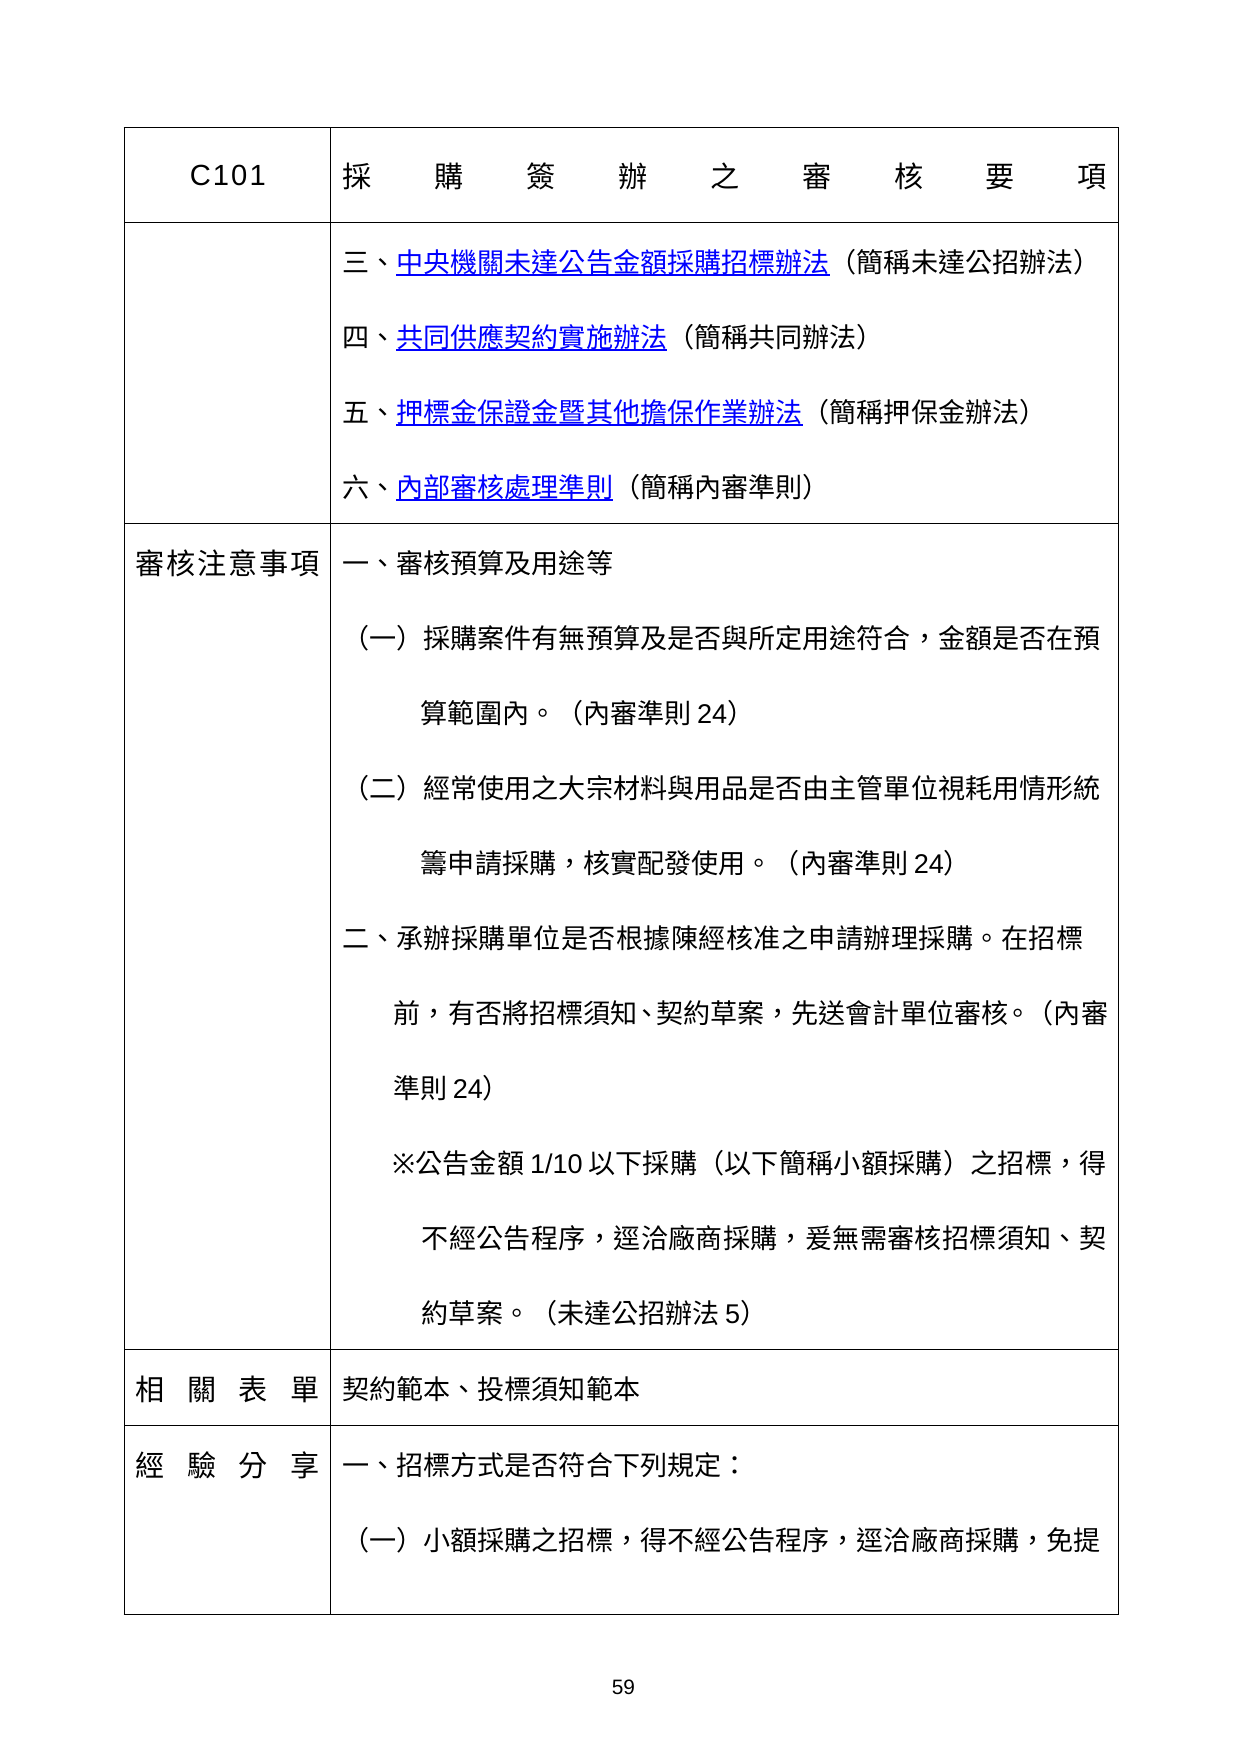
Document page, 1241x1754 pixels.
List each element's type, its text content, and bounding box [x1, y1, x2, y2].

table_cell 相關表單 [125, 1350, 330, 1425]
table_cell 一、招標方式是否符合下列規定： （一）小額採購之招標，得不經公告程序，逕洽廠商採購，免提 [331, 1426, 1118, 1613]
table_header 採購簽辦之審核要項 [331, 128, 1118, 222]
table_cell [125, 223, 330, 523]
table_cell 契約範本、投標須知範本 [331, 1350, 1118, 1425]
table_cell 經驗分享 [125, 1426, 330, 1613]
table_cell 一、審核預算及用途等 （一）採購案件有無預算及是否與所定用途符合，金額是否在預算範圍內。（內審準則24） （二）經常使用之大宗材料與用品是否由主管單位視耗用情形統籌申請採購，核實配發使用。（內審準則24） 二、承辦採購單位是否根據陳經核准之申請辦理採購。在招標前，有否將招標須知、契約草案，先送會計單位審核。（內審準則24） ※公告金額1/10以下採購（以下簡稱小額採購）之招標，得不經公告程序，逕洽廠商採購，爰無需審核招標須知、契約草案。（未達公招辦法5） [331, 524, 1118, 1349]
table_cell 三、中央機關未達公告金額採購招標辦法（簡稱未達公招辦法） 四、共同供應契約實施辦法（簡稱共同辦法） 五、押標金保證金暨其他擔保作業辦法（簡稱押保金辦法） 六、內部審核處理準則（簡稱內審準則） [331, 223, 1118, 523]
table_header C101 [125, 128, 330, 222]
table_cell 審核注意事項 [125, 524, 330, 1349]
